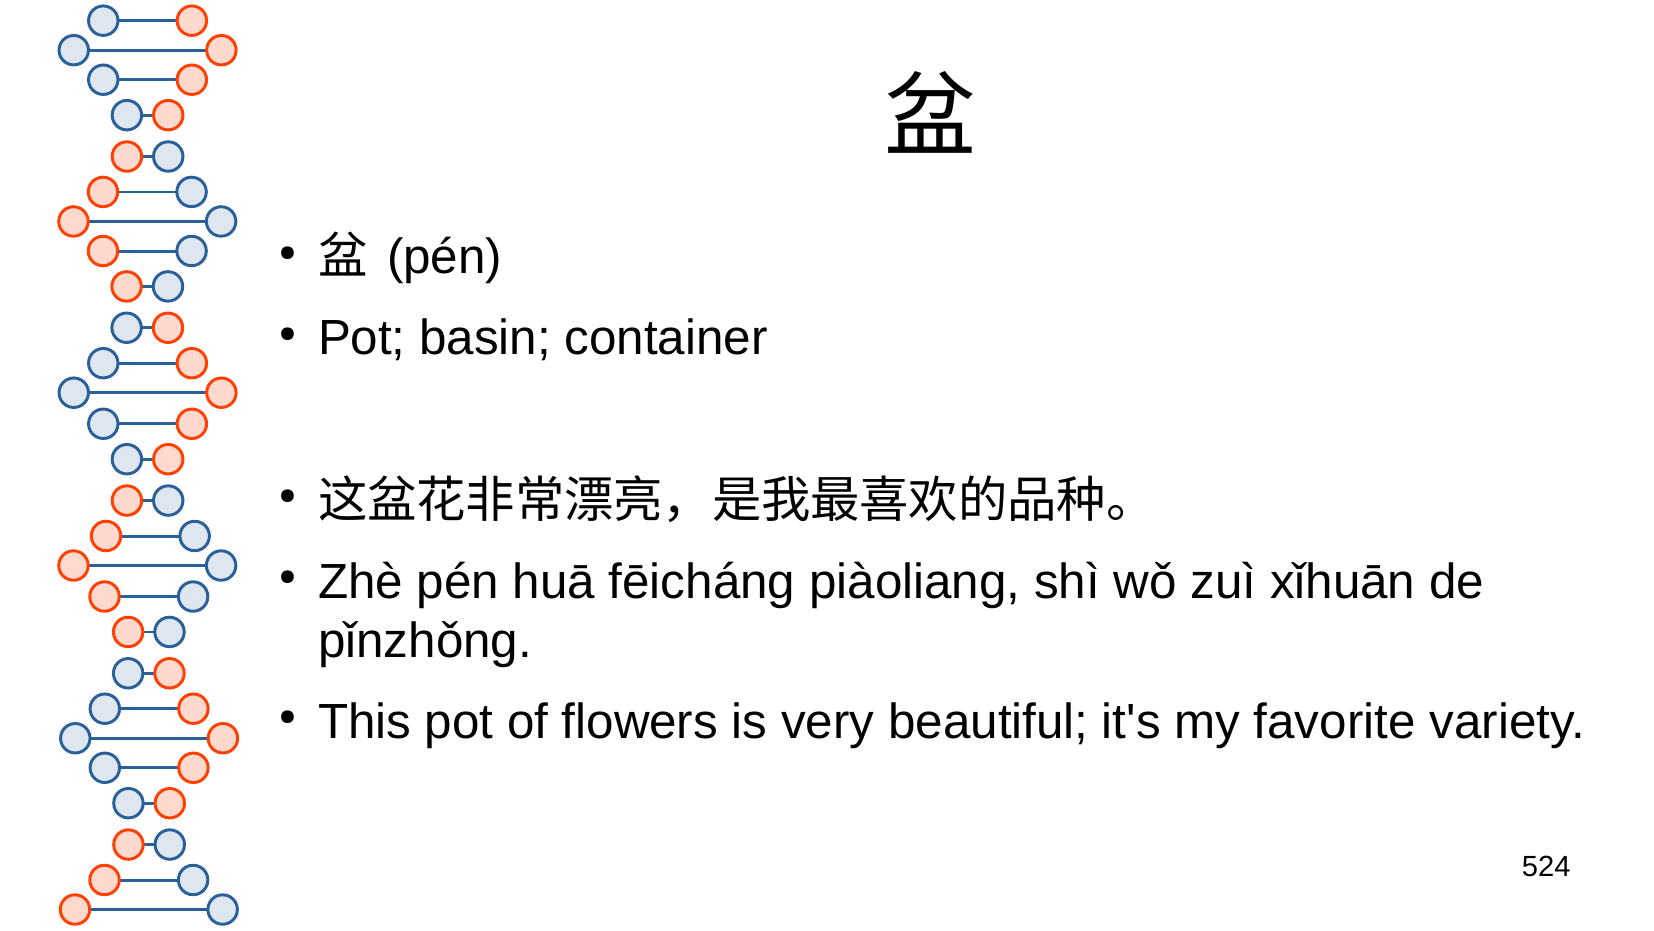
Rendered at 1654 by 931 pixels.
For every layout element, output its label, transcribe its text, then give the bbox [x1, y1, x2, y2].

list 盆 (pén) Pot; basin; container 这盆花非常漂亮，是我最喜欢的品种。 Zhè pén huā fēicháng piàoliang, shì wǒ zuì xǐhuān de pǐnzhǒng. This pot of flowers is very beautiful; it's my favorite variety. [265, 224, 1595, 764]
title 盆 [265, 35, 1595, 189]
